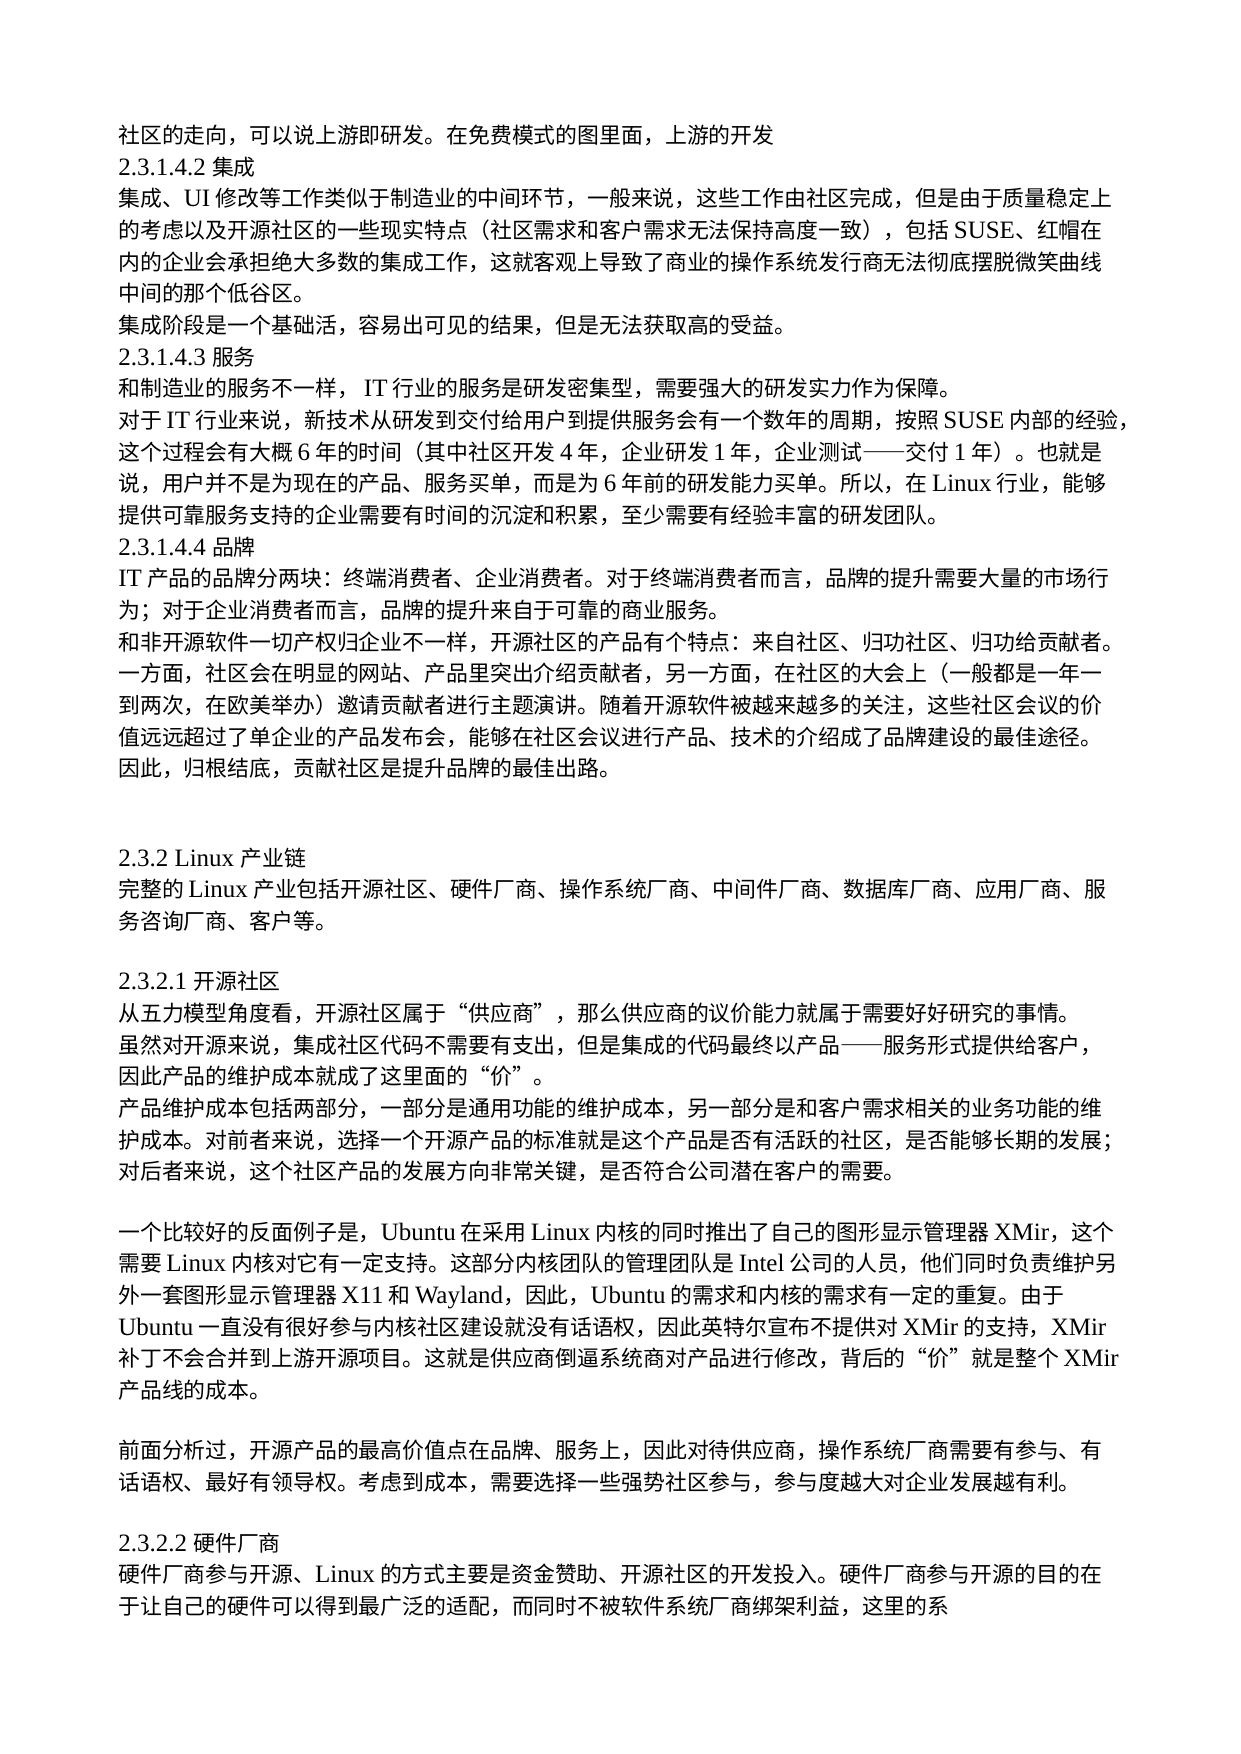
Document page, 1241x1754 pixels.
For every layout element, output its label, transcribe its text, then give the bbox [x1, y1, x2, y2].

text 一个比较好的反面例子是，Ubuntu在采用Linux内核的同时推出了自己的图形显示管理器XMir，这个需要Linux内核对它有一定支持。这部分内核团队的管理团队是Intel公司的人员，他们同时负责维护另外一套图形显示管理器X11和Wayland，因此，Ubuntu的需求和内核的需求有一定的重复。由于Ubuntu一直没有很好参与内核社区建设就没有话语权，因此英特尔宣布不提供对XMir的支持，XMir 补丁不会合并到上游开源项目。这就是供应商倒逼系统商对产品进行修改，背后的“价”就是整个XMir产品线的成本。 [118, 1215, 1122, 1405]
text 对于IT行业来说，新技术从研发到交付给用户到提供服务会有一个数年的周期，按照SUSE内部的经验，这个过程会有大概6年的时间（其中社区开发4年，企业研发1年，企业测试——交付1年）。也就是说，用户并不是为现在的产品、服务买单，而是为6年前的研发能力买单。所以，在Linux行业，能够提供可靠服务支持的企业需要有时间的沉淀和积累，至少需要有经验丰富的研发团队。 [118, 403, 1122, 530]
text IT产品的品牌分两块：终端消费者、企业消费者。对于终端消费者而言，品牌的提升需要大量的市场行为；对于企业消费者而言，品牌的提升来自于可靠的商业服务。 [118, 561, 1122, 625]
text 2.3.1.4.4 品牌 [118, 530, 1122, 561]
text 和非开源软件一切产权归企业不一样，开源社区的产品有个特点：来自社区、归功社区、归功给贡献者。一方面，社区会在明显的网站、产品里突出介绍贡献者，另一方面，在社区的大会上（一般都是一年一到两次，在欧美举办）邀请贡献者进行主题演讲。随着开源软件被越来越多的关注，这些社区会议的价值远远超过了单企业的产品发布会，能够在社区会议进行产品、技术的介绍成了品牌建设的最佳途径。因此，归根结底，贡献社区是提升品牌的最佳出路。 [118, 625, 1122, 783]
text 2.3.1.4.3 服务 [118, 340, 1122, 371]
text 2.3.2.2 硬件厂商 [118, 1526, 1122, 1557]
text 硬件厂商参与开源、Linux的方式主要是资金赞助、开源社区的开发投入。硬件厂商参与开源的目的在于让自己的硬件可以得到最广泛的适配，而同时不被软件系统厂商绑架利益，这里的系 [118, 1557, 1122, 1621]
text 集成、UI修改等工作类似于制造业的中间环节，一般来说，这些工作由社区完成，但是由于质量稳定上的考虑以及开源社区的一些现实特点（社区需求和客户需求无法保持高度一致），包括SUSE、红帽在内的企业会承担绝大多数的集成工作，这就客观上导致了商业的操作系统发行商无法彻底摆脱微笑曲线中间的那个低谷区。 [118, 181, 1122, 308]
text 集成阶段是一个基础活，容易出可见的结果，但是无法获取高的受益。 [118, 308, 1122, 340]
text 社区的走向，可以说上游即研发。在免费模式的图里面，上游的开发 [118, 118, 1122, 150]
text 虽然对开源来说，集成社区代码不需要有支出，但是集成的代码最终以产品——服务形式提供给客户，因此产品的维护成本就成了这里面的“价”。 [118, 1028, 1122, 1091]
text 2.3.2 Linux 产业链 [118, 841, 1122, 872]
text 和制造业的服务不一样， IT行业的服务是研发密集型，需要强大的研发实力作为保障。 [118, 371, 1122, 403]
text 完整的Linux产业包括开源社区、硬件厂商、操作系统厂商、中间件厂商、数据库厂商、应用厂商、服务咨询厂商、客户等。 [118, 872, 1122, 936]
text 2.3.1.4.2 集成 [118, 150, 1122, 181]
text 从五力模型角度看，开源社区属于“供应商”，那么供应商的议价能力就属于需要好好研究的事情。 [118, 996, 1122, 1028]
text 2.3.2.1 开源社区 [118, 964, 1122, 996]
text 产品维护成本包括两部分，一部分是通用功能的维护成本，另一部分是和客户需求相关的业务功能的维护成本。对前者来说，选择一个开源产品的标准就是这个产品是否有活跃的社区，是否能够长期的发展；对后者来说，这个社区产品的发展方向非常关键，是否符合公司潜在客户的需要。 [118, 1091, 1122, 1186]
text 前面分析过，开源产品的最高价值点在品牌、服务上，因此对待供应商，操作系统厂商需要有参与、有话语权、最好有领导权。考虑到成本，需要选择一些强势社区参与，参与度越大对企业发展越有利。 [118, 1433, 1122, 1497]
